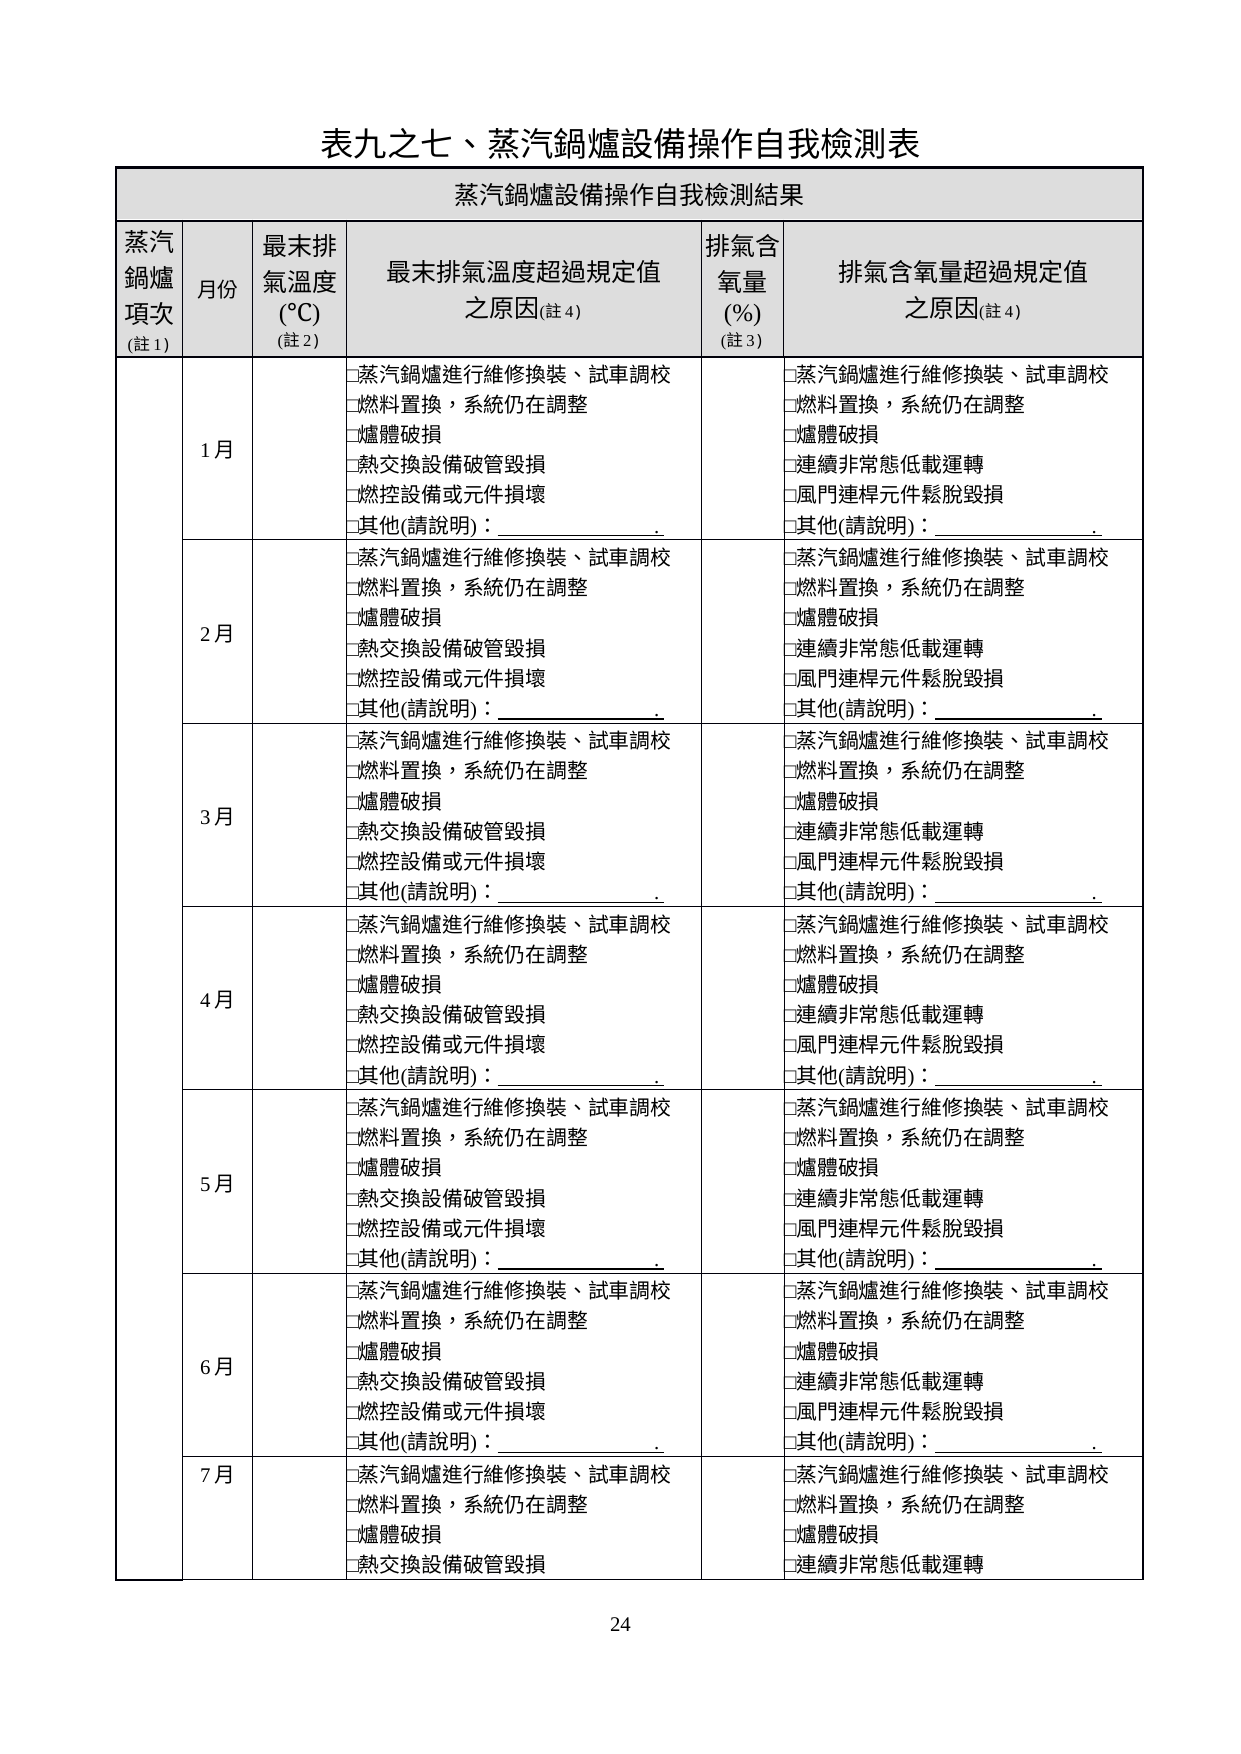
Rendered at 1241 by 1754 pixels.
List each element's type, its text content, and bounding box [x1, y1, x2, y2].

table_cell □蒸汽鍋爐進行維修換裝、試車調校 □燃料置換，系統仍在調整 □爐體破損 □熱交換設備破管毀損 □燃控設備或元件損壞 □其他(請說明)： . [347, 540, 701, 722]
table_cell □蒸汽鍋爐進行維修換裝、試車調校 □燃料置換，系統仍在調整 □爐體破損 □連續非常態低載運轉 □風門連桿元件鬆脫毀損 □其他(請說明)： . [785, 907, 1142, 1089]
table_cell □蒸汽鍋爐進行維修換裝、試車調校 □燃料置換，系統仍在調整 □爐體破損 □熱交換設備破管毀損 [347, 1457, 701, 1579]
table_cell 4月 [183, 907, 252, 1089]
table_cell □蒸汽鍋爐進行維修換裝、試車調校 □燃料置換，系統仍在調整 □爐體破損 □連續非常態低載運轉 □風門連桿元件鬆脫毀損 □其他(請說明)： . [785, 540, 1142, 722]
table_cell 月份 [183, 222, 252, 356]
table_cell □蒸汽鍋爐進行維修換裝、試車調校 □燃料置換，系統仍在調整 □爐體破損 □連續非常態低載運轉 □風門連桿元件鬆脫毀損 □其他(請說明)： . [785, 1274, 1142, 1456]
table_cell [702, 358, 784, 539]
table_cell 7月 [183, 1457, 252, 1579]
table_cell 最末排氣溫度 (℃) (註2) [253, 222, 346, 356]
table_cell [702, 1457, 784, 1579]
table_cell [253, 540, 346, 722]
table_cell [253, 358, 346, 539]
table_cell [702, 907, 784, 1089]
table_cell [253, 907, 346, 1089]
table_cell □蒸汽鍋爐進行維修換裝、試車調校 □燃料置換，系統仍在調整 □爐體破損 □熱交換設備破管毀損 □燃控設備或元件損壞 □其他(請說明)： . [347, 724, 701, 906]
table_cell 最末排氣溫度超過規定值 之原因(註4) [347, 222, 701, 356]
table_cell [702, 724, 784, 906]
table_cell 排氣含氧量 (%) (註3) [702, 222, 783, 356]
table_cell □蒸汽鍋爐進行維修換裝、試車調校 □燃料置換，系統仍在調整 □爐體破損 □連續非常態低載運轉 □風門連桿元件鬆脫毀損 □其他(請說明)： . [785, 358, 1142, 539]
table_cell □蒸汽鍋爐進行維修換裝、試車調校 □燃料置換，系統仍在調整 □爐體破損 □連續非常態低載運轉 [785, 1457, 1142, 1579]
table_cell [253, 1274, 346, 1456]
table_cell 3月 [183, 724, 252, 906]
text 表九之七、蒸汽鍋爐設備操作自我檢測表 [118, 118, 1122, 166]
table_cell □蒸汽鍋爐進行維修換裝、試車調校 □燃料置換，系統仍在調整 □爐體破損 □熱交換設備破管毀損 □燃控設備或元件損壞 □其他(請說明)： . [347, 907, 701, 1089]
table_cell 5月 [183, 1090, 252, 1272]
table_cell 2月 [183, 540, 252, 722]
table_cell □蒸汽鍋爐進行維修換裝、試車調校 □燃料置換，系統仍在調整 □爐體破損 □熱交換設備破管毀損 □燃控設備或元件損壞 □其他(請說明)： . [347, 1090, 701, 1272]
table_cell [702, 1090, 784, 1272]
table_cell □蒸汽鍋爐進行維修換裝、試車調校 □燃料置換，系統仍在調整 □爐體破損 □熱交換設備破管毀損 □燃控設備或元件損壞 □其他(請說明)： . [347, 358, 701, 539]
table_cell [702, 1274, 784, 1456]
table_cell [702, 540, 784, 722]
table_header 蒸汽鍋爐設備操作自我檢測結果 [117, 169, 1142, 219]
table_cell [117, 358, 182, 1579]
table_cell 蒸汽鍋爐 項次 (註1) [117, 222, 182, 356]
table_cell □蒸汽鍋爐進行維修換裝、試車調校 □燃料置換，系統仍在調整 □爐體破損 □連續非常態低載運轉 □風門連桿元件鬆脫毀損 □其他(請說明)： . [785, 724, 1142, 906]
table_cell [253, 724, 346, 906]
table_cell 1月 [183, 358, 252, 539]
table_cell 6月 [183, 1274, 252, 1456]
table_cell □蒸汽鍋爐進行維修換裝、試車調校 □燃料置換，系統仍在調整 □爐體破損 □熱交換設備破管毀損 □燃控設備或元件損壞 □其他(請說明)： . [347, 1274, 701, 1456]
table_cell 排氣含氧量超過規定值 之原因(註4) [784, 222, 1142, 356]
table_cell [253, 1457, 346, 1579]
table_cell [253, 1090, 346, 1272]
table_cell □蒸汽鍋爐進行維修換裝、試車調校 □燃料置換，系統仍在調整 □爐體破損 □連續非常態低載運轉 □風門連桿元件鬆脫毀損 □其他(請說明)： . [785, 1090, 1142, 1272]
